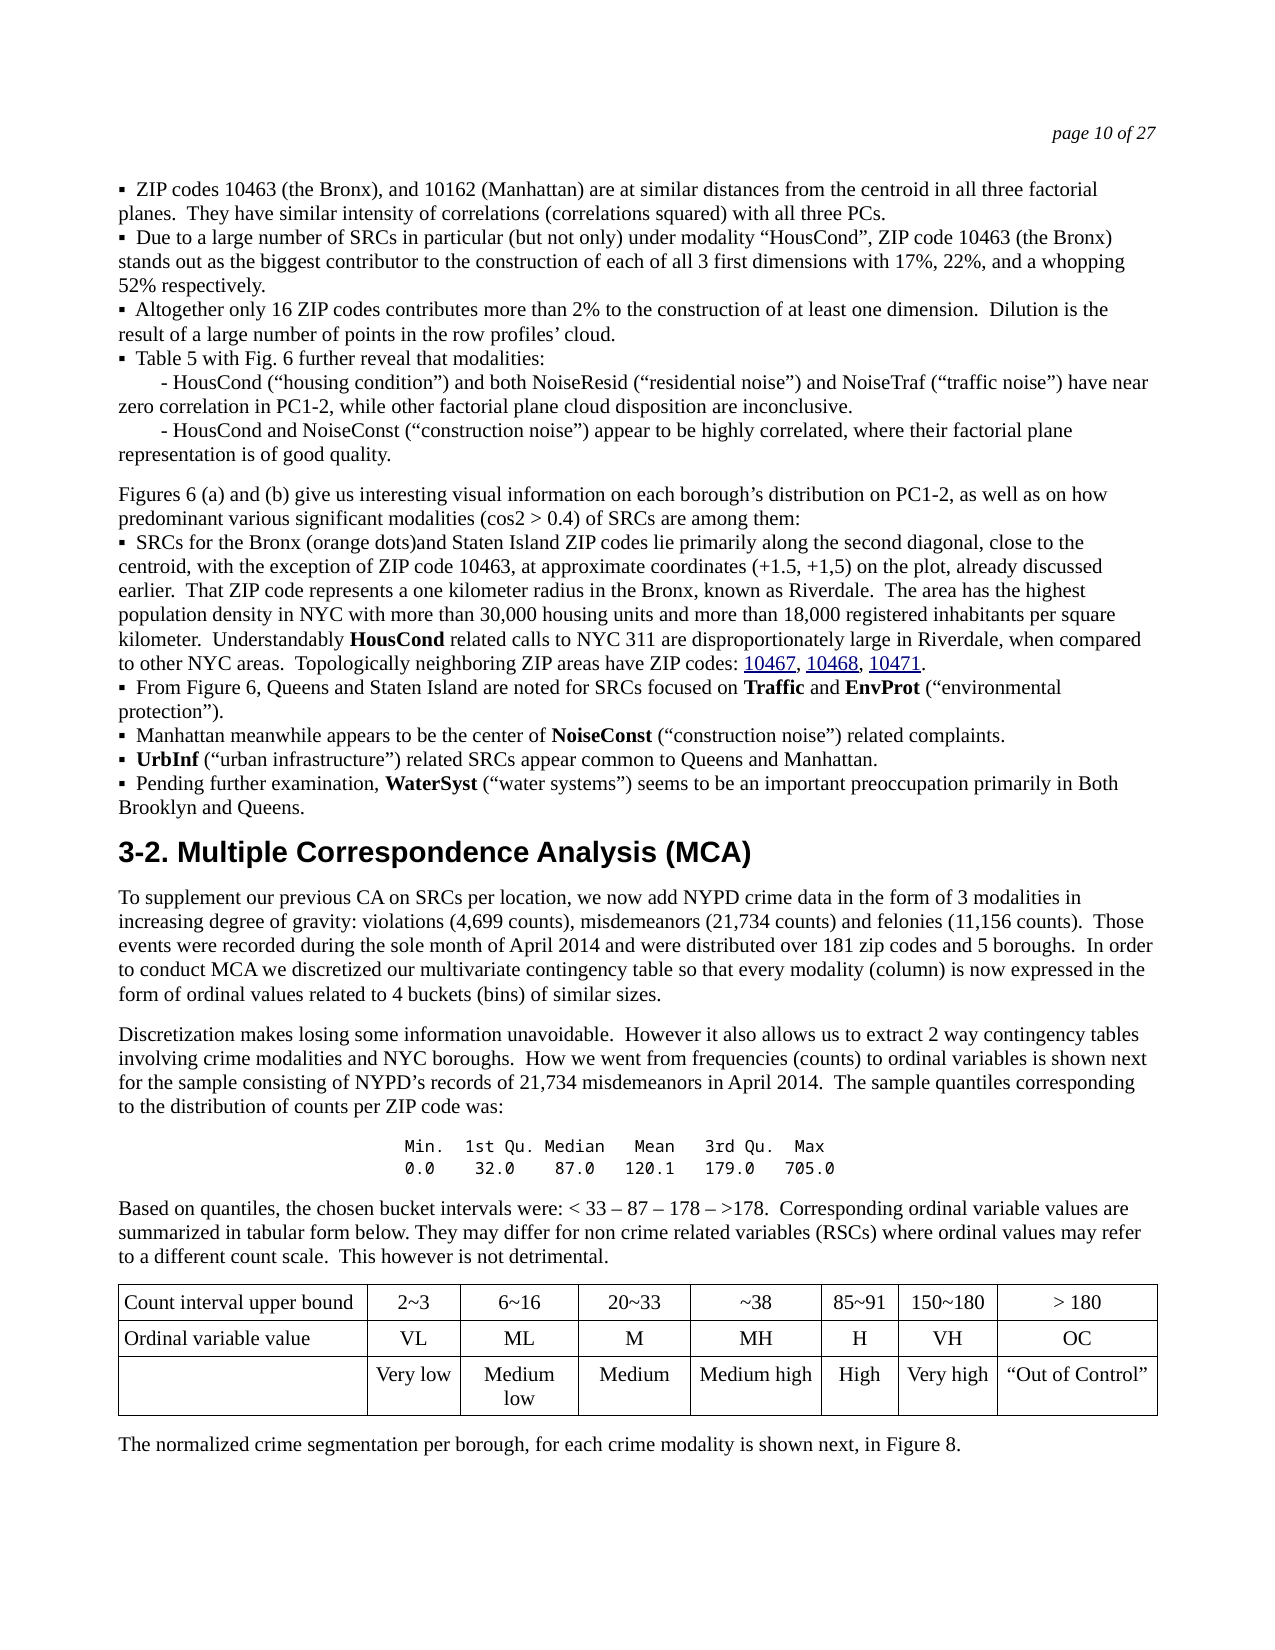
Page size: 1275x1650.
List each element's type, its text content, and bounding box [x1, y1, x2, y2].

table_cell Very high [899, 1357, 997, 1415]
table_header 150~180 [899, 1285, 997, 1320]
text To supplement our previous CA on SRCs per location, we now add NYPD crime data in the form of 3 modalities in increasing degree of gravity: violations (4,699 counts), misdemeanors (21,734 counts) and felonies (11,156 counts). Those events were recorded during the sole month of April 2014 and were distributed over 181 zip codes and 5 boroughs. In order to conduct MCA we discretized our multivariate contingency table so that every modality (column) is now expressed in the form of ordinal values related to 4 buckets (bins) of similar sizes. [118, 885, 1157, 1006]
table_header > 180 [998, 1285, 1157, 1320]
table_cell OC [998, 1321, 1157, 1356]
table_header ~38 [691, 1285, 821, 1320]
table_cell Ordinal variable value [119, 1321, 367, 1356]
table_cell Very low [368, 1357, 460, 1415]
table_cell VL [368, 1321, 460, 1356]
table_cell MH [691, 1321, 821, 1356]
text Discretization makes losing some information unavoidable. However it also allows us to extract 2 way contingency tables involving crime modalities and NYC boroughs. How we went from frequencies (counts) to ordinal variables is shown next for the sample consisting of NYPD’s records of 21,734 misdemeanors in April 2014. The sample quantiles corresponding to the distribution of counts per ZIP code was: [118, 1022, 1157, 1118]
text Figures 6 (a) and (b) give us interesting visual information on each borough’s distribution on PC1-2, as well as on how predominant various significant modalities (cos2 > 0.4) of SRCs are among them: ▪ SRCs for the Bronx (orange dots)and Staten Island ZIP codes lie primarily along the second diagonal, close to the centroid, with the exception of ZIP code 10463, at approximate coordinates (+1.5, +1,5) on the plot, already discussed earlier. That ZIP code represents a one kilometer radius in the Bronx, known as Riverdale. The area has the highest population density in NYC with more than 30,000 housing units and more than 18,000 registered inhabitants per square kilometer. Understandably HousCond related calls to NYC 311 are disproportionately large in Riverdale, when compared to other NYC areas. Topologically neighboring ZIP areas have ZIP codes: 10467, 10468, 10471. ▪ From Figure 6, Queens and Staten Island are noted for SRCs focused on Traffic and EnvProt (“environmental protection”). ▪ Manhattan meanwhile appears to be the center of NoiseConst (“construction noise”) related complaints. ▪ UrbInf (“urban infrastructure”) related SRCs appear common to Queens and Manhattan. ▪ Pending further examination, WaterSyst (“water systems”) seems to be an important preoccupation primarily in Both Brooklyn and Queens. [118, 482, 1157, 819]
table_header Count interval upper bound [119, 1285, 367, 1320]
table_cell “Out of Control” [998, 1357, 1157, 1415]
table_cell Medium low [461, 1357, 578, 1415]
table_header 2~3 [368, 1285, 460, 1320]
table_header 6~16 [461, 1285, 578, 1320]
table_cell Medium high [691, 1357, 821, 1415]
text The normalized crime segmentation per borough, for each crime modality is shown next, in Figure 8. [118, 1432, 1157, 1456]
table_header 85~91 [822, 1285, 898, 1320]
text Based on quantiles, the chosen bucket intervals were: < 33 – 87 – 178 – >178. Corresponding ordinal variable values are summarized in tabular form below. They may differ for non crime related variables (RSCs) where ordinal values may refer to a different count scale. This however is not detrimental. [118, 1196, 1157, 1268]
table_cell Medium [579, 1357, 690, 1415]
table_cell High [822, 1357, 898, 1415]
table_cell ML [461, 1321, 578, 1356]
table_header 20~33 [579, 1285, 690, 1320]
text ▪ ZIP codes 10463 (the Bronx), and 10162 (Manhattan) are at similar distances from the centroid in all three factorial planes. They have similar intensity of correlations (correlations squared) with all three PCs. ▪ Due to a large number of SRCs in particular (but not only) under modality “HousCond”, ZIP code 10463 (the Bronx) stands out as the biggest contributor to the construction of each of all 3 first dimensions with 17%, 22%, and a whopping 52% respectively. ▪ Altogether only 16 ZIP codes contributes more than 2% to the construction of at least one dimension. Dilution is the result of a large number of points in the row profiles’ cloud. ▪ Table 5 with Fig. 6 further reveal that modalities: - HousCond (“housing condition”) and both NoiseResid (“residential noise”) and NoiseTraf (“traffic noise”) have near zero correlation in PC1-2, while other factorial plane cloud disposition are inconclusive. - HousCond and NoiseConst (“construction noise”) appear to be highly correlated, where their factorial plane representation is of good quality. [118, 177, 1157, 466]
table_cell VH [899, 1321, 997, 1356]
table_cell H [822, 1321, 898, 1356]
subtitle 3-2. Multiple Correspondence Analysis (MCA) [118, 835, 1157, 869]
table_cell M [579, 1321, 690, 1356]
table_cell [119, 1357, 367, 1415]
text Min. 1st Qu. Median Mean 3rd Qu. Max 0.0 32.0 87.0 120.1 179.0 705.0 [118, 1134, 1157, 1180]
